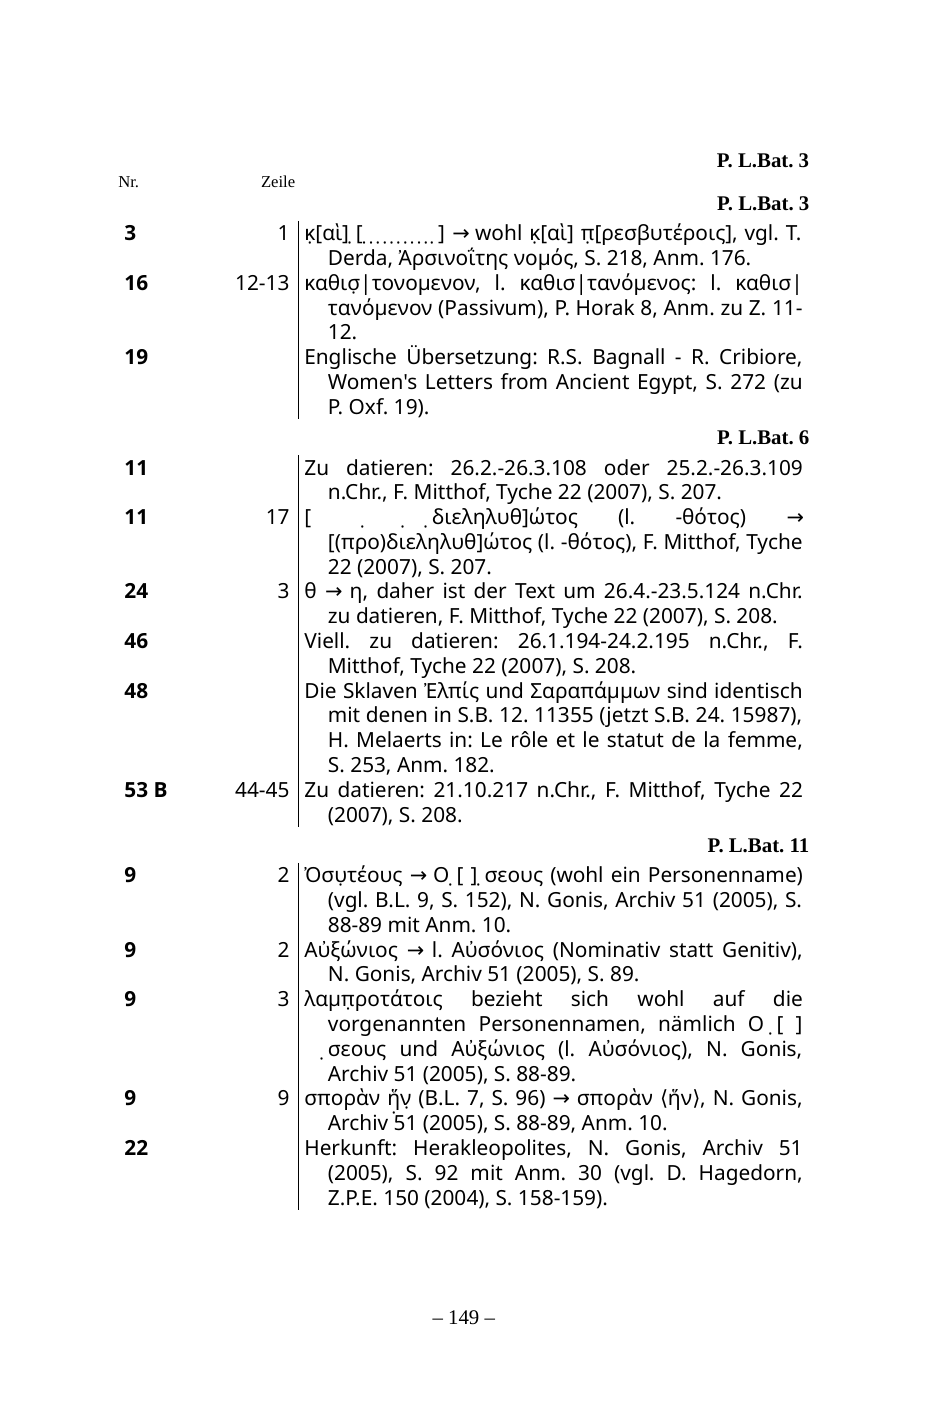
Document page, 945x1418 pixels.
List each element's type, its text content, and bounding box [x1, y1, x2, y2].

table_header κ̣[αὶ] ̣[ ̣ ̣ ̣ ̣ ̣ ̣ ̣ ̣ ̣ ̣ ̣] → wohl κ̣[αὶ] π̣[ρεσβυτέροις], vgl. T. Derda, Ἀρσινοΐτης νομός, S. 218, Anm. 176. [299, 221, 809, 270]
table_cell [207, 1136, 298, 1210]
table_cell Herkunft: Herakleopolites, N. Gonis, Archiv 51 (2005), S. 92 mit Anm. 30 (vgl. D. Hagedorn, Z.P.E. 150 (2004), S. 158-159). [299, 1136, 809, 1210]
table_cell 9 [118, 1086, 207, 1136]
table_cell 12-13 [207, 270, 298, 345]
table_cell 22 [118, 1136, 207, 1210]
table_cell 16 [118, 270, 207, 345]
table_cell [207, 345, 298, 419]
table_cell σπορὰν ἥ̣ν̣ (B.L. 7, S. 96) → σπορὰν ⟨ἥν⟩, N. Gonis, Archiv 51 (2005), S. 88-89, Anm. 10. [299, 1086, 809, 1136]
table_cell 3 [207, 579, 298, 629]
table_header 2 [207, 863, 298, 937]
table_cell 53 B [118, 778, 207, 827]
table_cell 2 [207, 937, 298, 987]
table_header [207, 455, 298, 505]
table_cell 3 [207, 987, 298, 1086]
table_cell 24 [118, 579, 207, 629]
table_cell Zu datieren: 21.10.217 n.Chr., F. Mitthof, Tyche 22 (2007), S. 208. [299, 778, 809, 827]
table_cell Englische Übersetzung: R.S. Bagnall - R. Cribiore, Women's Letters from Ancient Egypt, S. 272 (zu P. Oxf. 19). [299, 345, 809, 419]
table_cell 48 [118, 678, 207, 777]
table_cell 17 [207, 505, 298, 579]
table_cell [207, 629, 298, 678]
table_cell 46 [118, 629, 207, 678]
table_cell [207, 678, 298, 777]
table_cell 19 [118, 345, 207, 419]
table_cell 9 [207, 1086, 298, 1136]
table_cell 44-45 [207, 778, 298, 827]
subtitle P. L.Bat. 6 [118, 425, 809, 449]
table_header 9 [118, 863, 207, 937]
table_cell 9 [118, 937, 207, 987]
table_cell θ → η, daher ist der Text um 26.4.-23.5.124 n.Chr. zu datieren, F. Mitthof, Tyche 22 (2007), S. 208. [299, 579, 809, 629]
table_cell 9 [118, 987, 207, 1086]
table_header 3 [118, 221, 207, 270]
table_cell λαμπ̣ροτάτοις bezieht sich wohl auf die vorgenannten Personennamen, nämlich Ο ̣[ ] ̣σεους und Αὐξώνιος (l. Αὐσόνιος), N. Gonis, Archiv 51 (2005), S. 88-89. [299, 987, 809, 1086]
subtitle P. L.Bat. 11 [118, 833, 809, 857]
table_cell Αὐξώνιος → l. Αὐσόνιος (Nominativ statt Genitiv), N. Gonis, Archiv 51 (2005), S. 89. [299, 937, 809, 987]
table_cell 11 [118, 505, 207, 579]
table_header 11 [118, 455, 207, 505]
subtitle P. L.Bat. 3 [118, 191, 809, 215]
table_cell Viell. zu datieren: 26.1.194-24.2.195 n.Chr., F. Mitthof, Tyche 22 (2007), S. 208. [299, 629, 809, 678]
table_header Zu datieren: 26.2.-26.3.108 oder 25.2.-26.3.109 n.Chr., F. Mitthof, Tyche 22 (2007), S. 207. [299, 455, 809, 505]
table_header 1 [207, 221, 298, 270]
table_cell καθισ̣|τονομενον, l. καθισ|τανόμενος: l. καθισ|τανόμενον (Passivum), P. Horak 8, Anm. zu Z. 11-12. [299, 270, 809, 345]
table_header Ὀσυ̣τέους → Ο ̣[ ] ̣σεους (wohl ein Personenname) (vgl. B.L. 9, S. 152), N. Gonis, Archiv 51 (2005), S. 88-89 mit Anm. 10. [299, 863, 809, 937]
table_cell [ ̣ ̣ ̣διεληλυθ]ώτος (l. -θότος) → [(προ)διεληλυθ]ώτος (l. -θότος), F. Mitthof, Tyche 22 (2007), S. 207. [299, 505, 809, 579]
table_cell Die Sklaven Ἐλπίς und Σαραπάμμων sind identisch mit denen in S.B. 12. 11355 (jetzt S.B. 24. 15987), H. Melaerts in: Le rôle et le statut de la femme, S. 253, Anm. 182. [299, 678, 809, 777]
